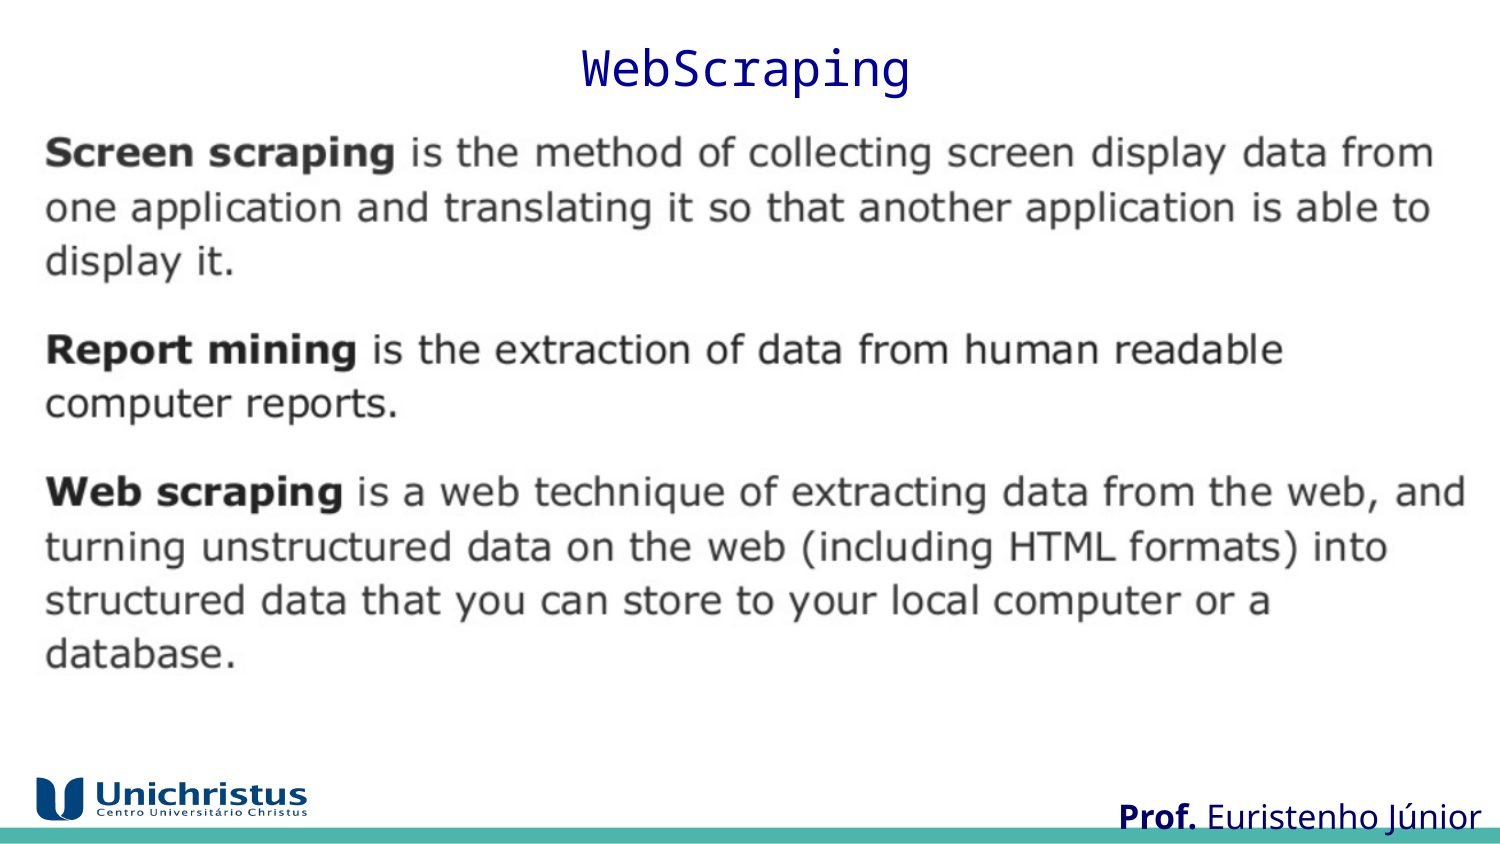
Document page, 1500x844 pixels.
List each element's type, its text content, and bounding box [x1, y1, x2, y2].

text_box WebScraping [566, 25, 927, 99]
picture [32, 775, 311, 822]
picture [35, 129, 1477, 686]
